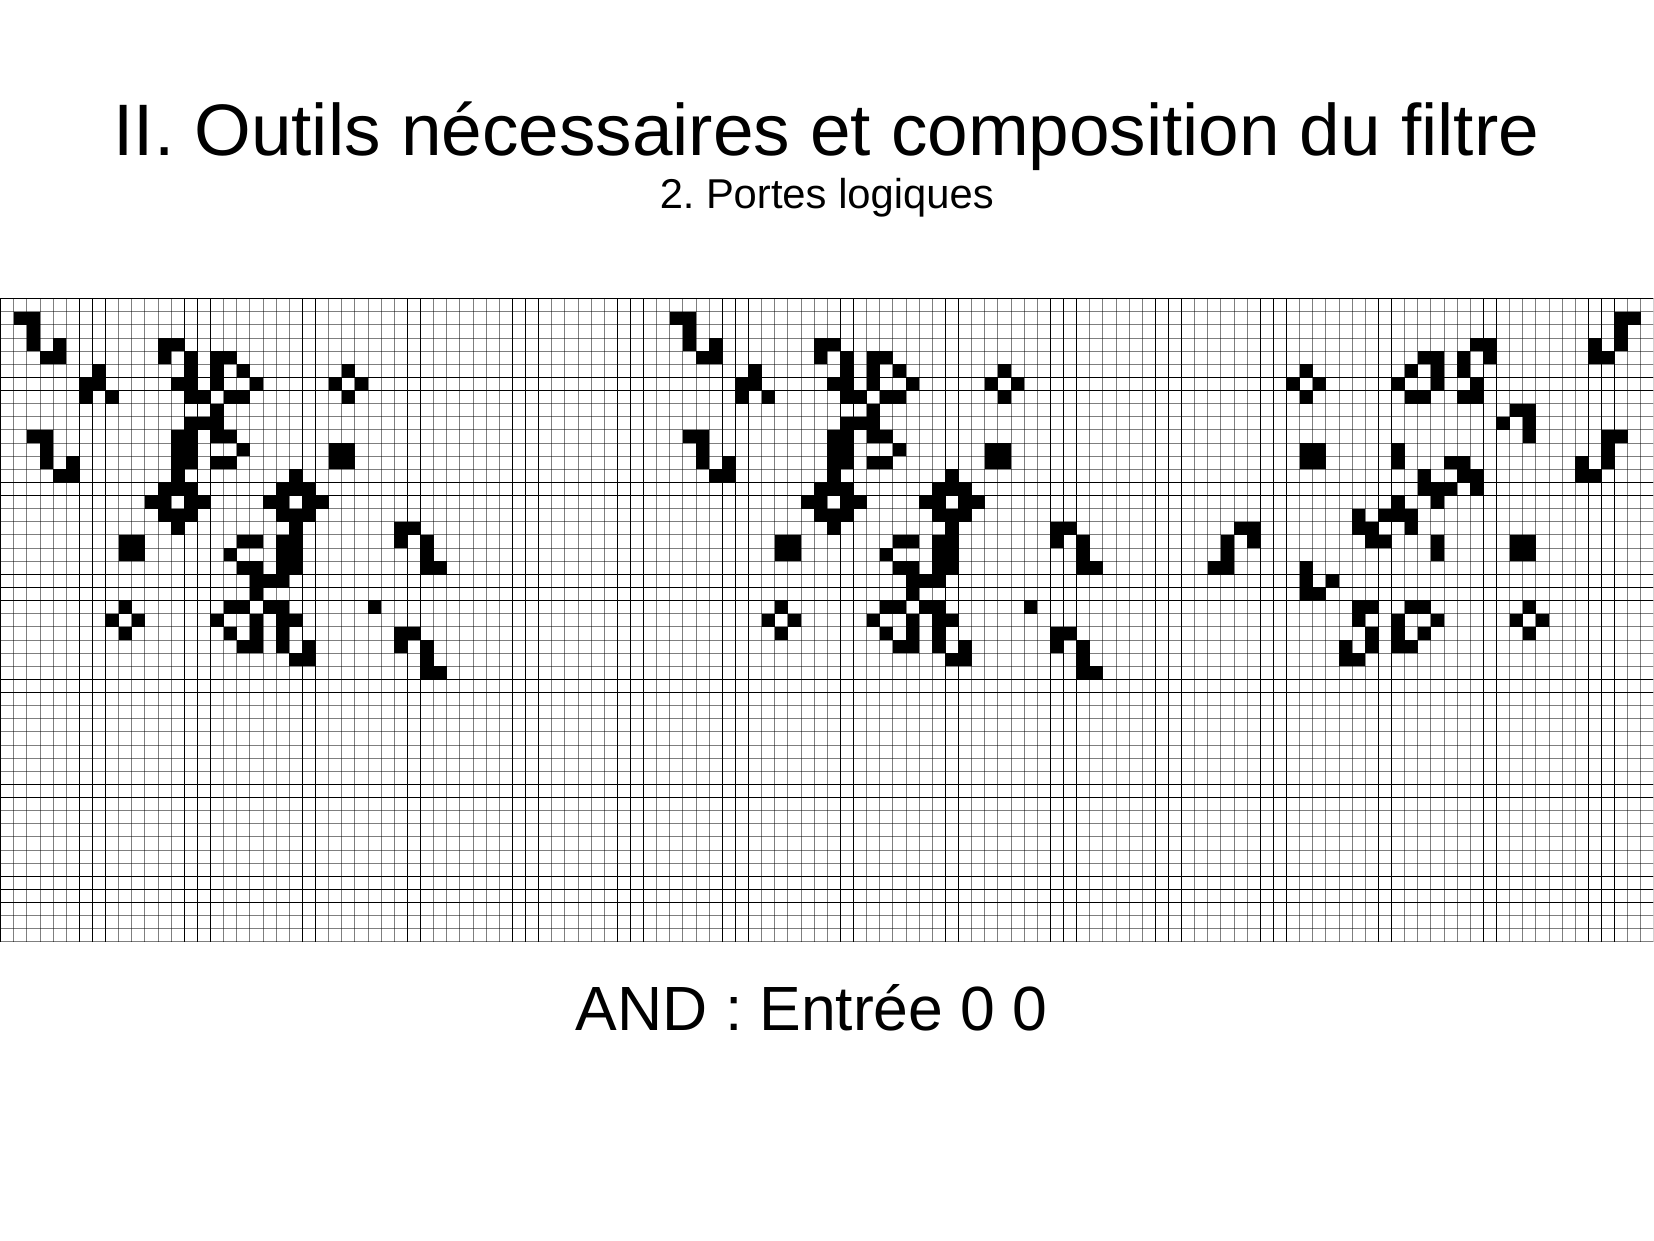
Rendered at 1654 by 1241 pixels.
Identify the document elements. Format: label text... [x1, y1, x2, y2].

picture [0, 298, 1654, 942]
title II. Outils nécessaires et composition du filtre 2. Portes logiques [82, 49, 1571, 257]
text_box AND : Entrée 0 0 [561, 966, 1063, 1052]
